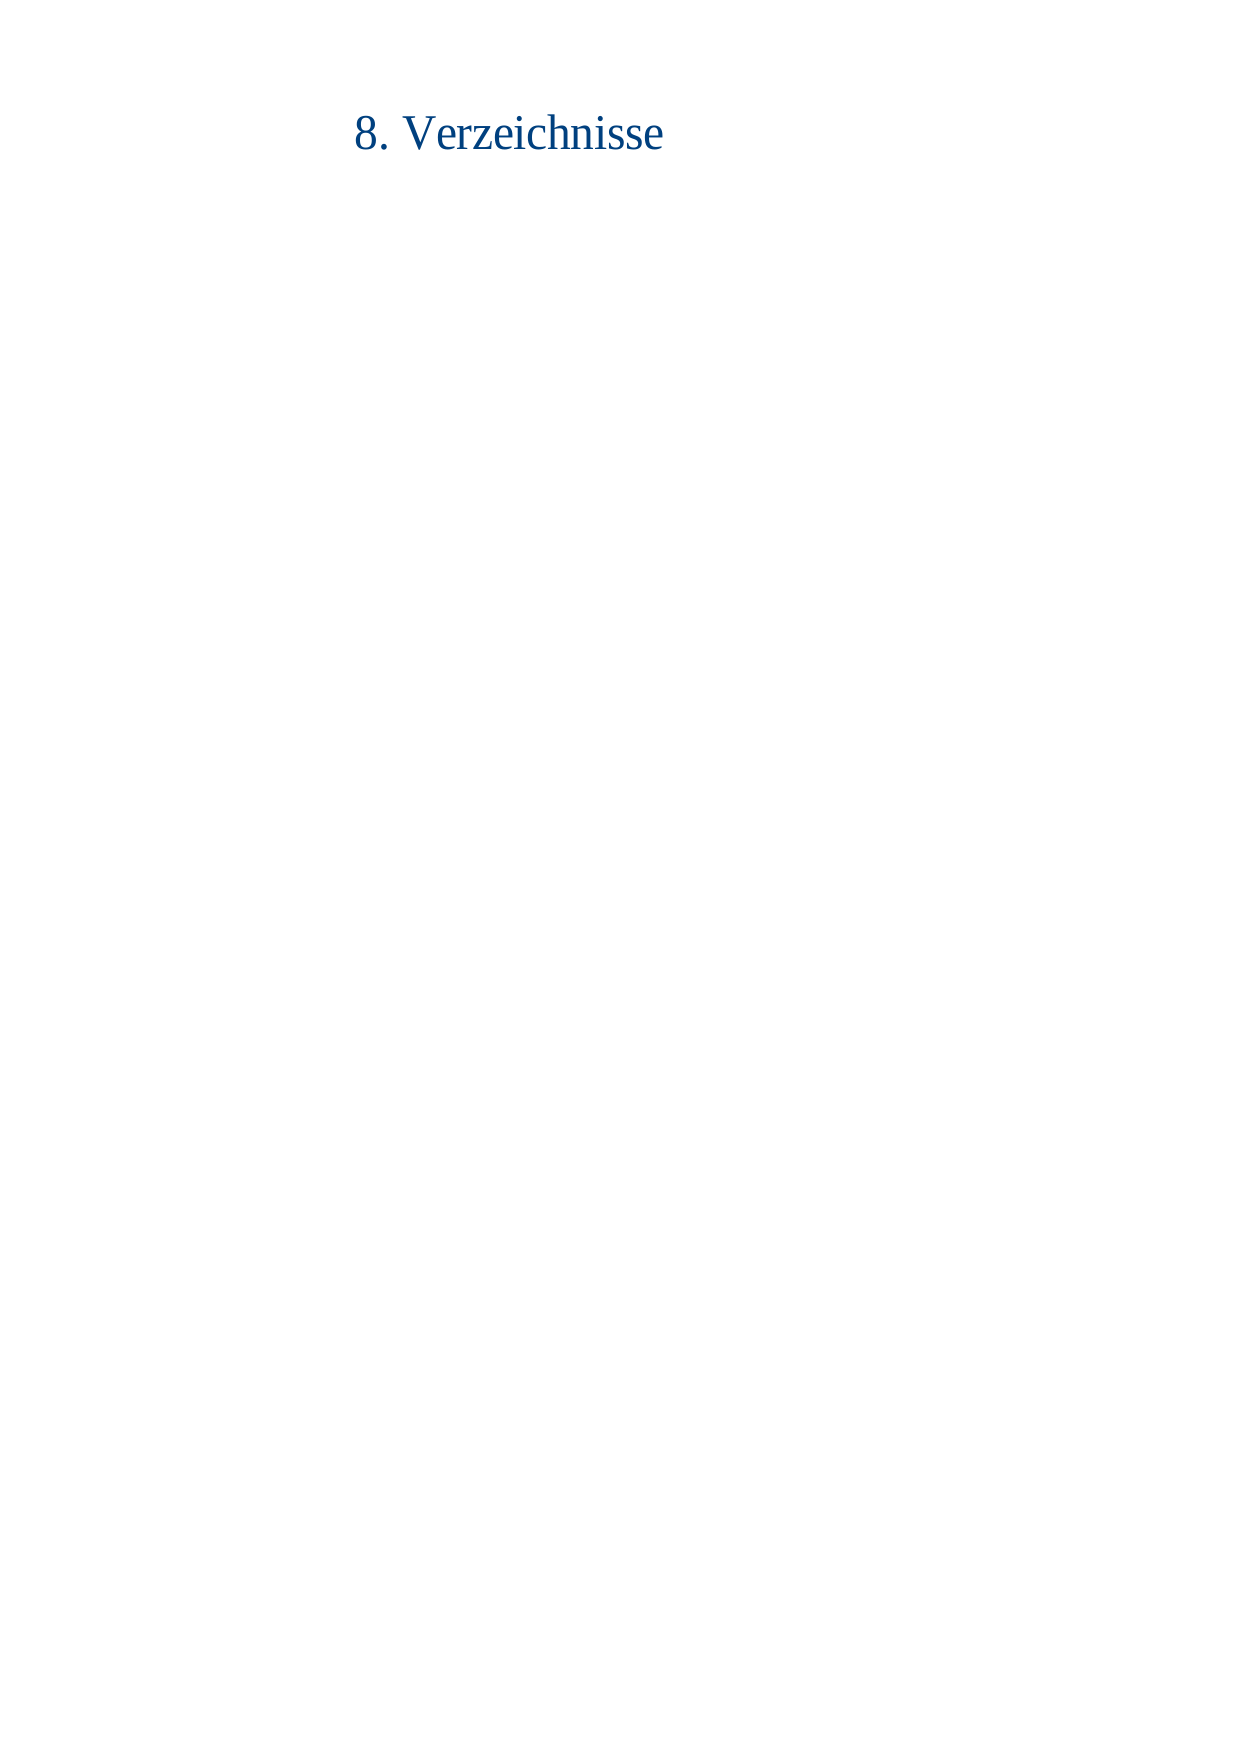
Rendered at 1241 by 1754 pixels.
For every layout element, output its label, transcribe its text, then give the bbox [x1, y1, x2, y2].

subtitle 8. Verzeichnisse [354, 103, 1240, 161]
